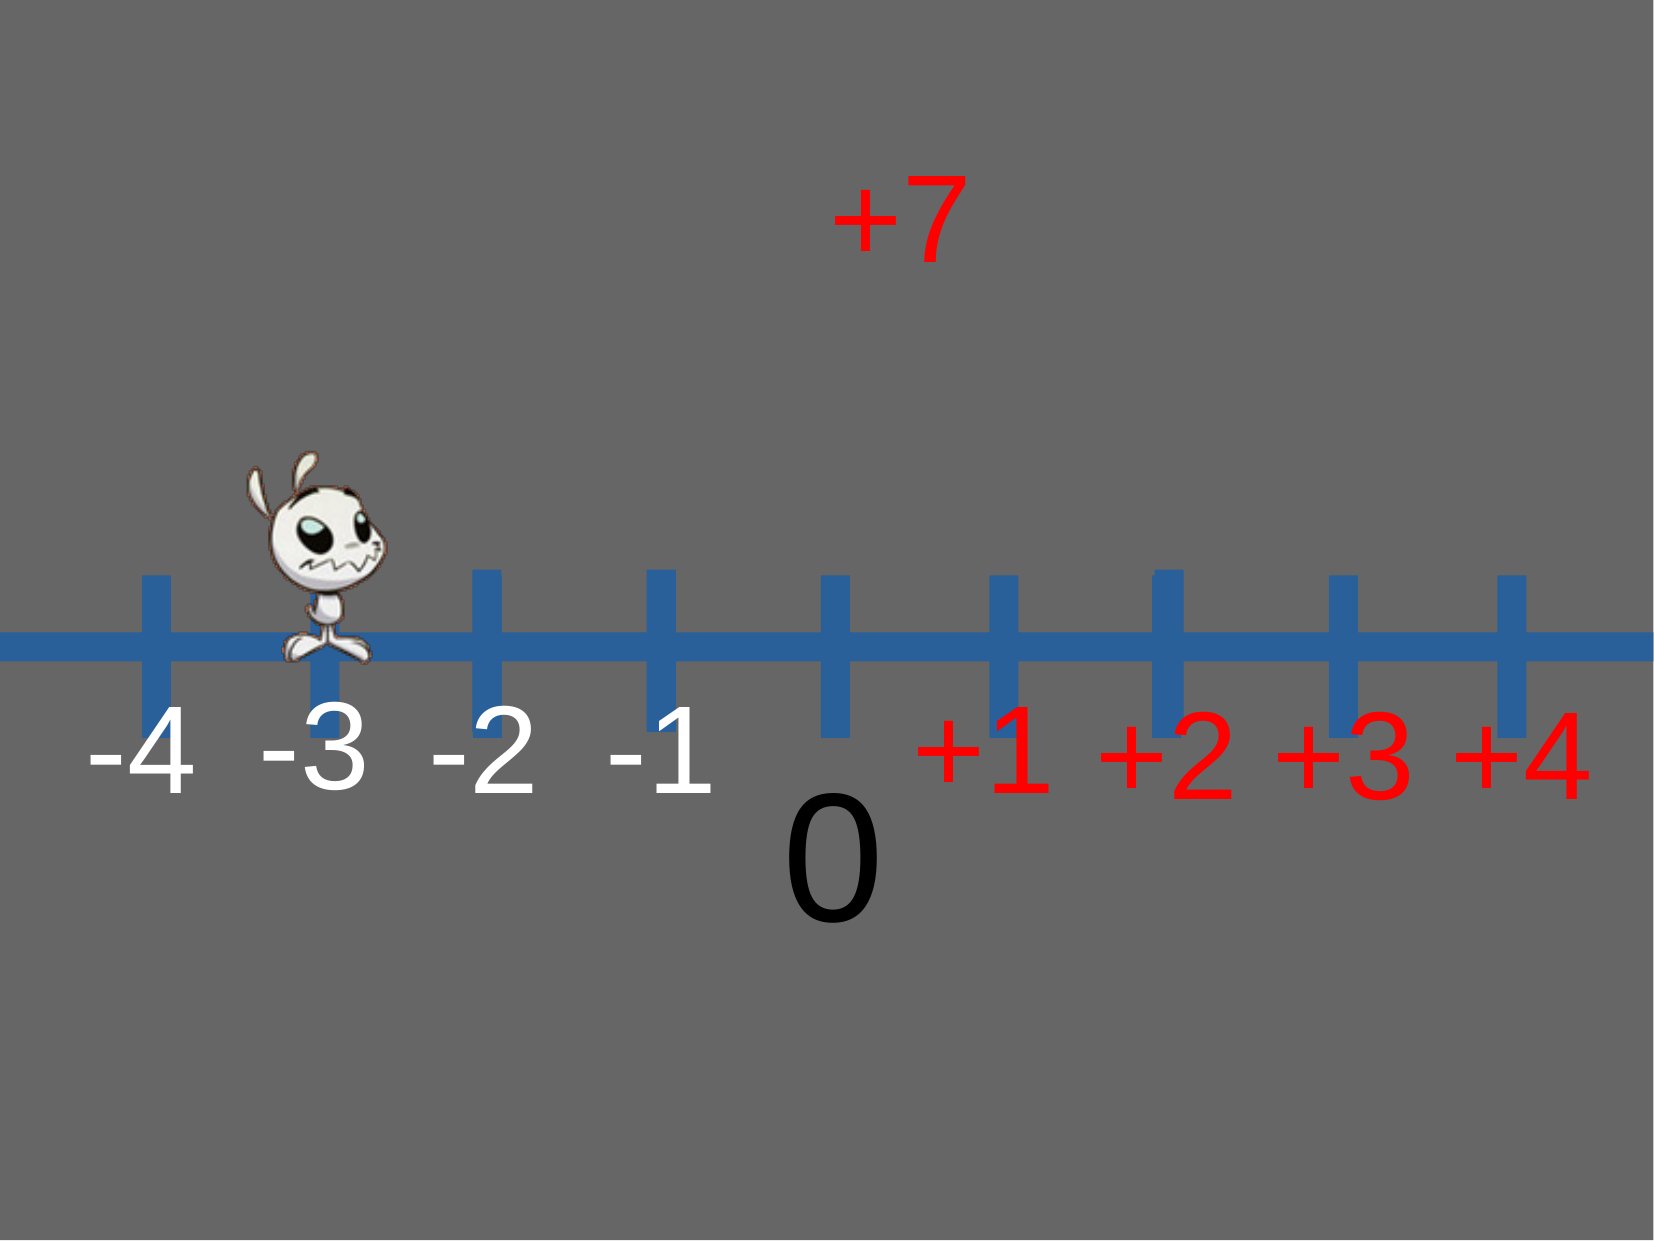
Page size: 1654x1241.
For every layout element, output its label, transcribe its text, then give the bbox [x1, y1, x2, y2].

text_box -1 [638, 673, 815, 839]
title 0 [521, 708, 1146, 1007]
text_box -3 [244, 668, 469, 835]
picture [224, 437, 392, 669]
text_box [0, 0, 1654, 1241]
text_box -4 [70, 673, 296, 839]
text_box +4 [1435, 679, 1654, 845]
text_box +3 [1257, 679, 1435, 845]
text_box +2 [1080, 679, 1257, 845]
text_box +1 [897, 673, 1123, 839]
text_box -2 [413, 673, 638, 839]
text_box +7 [814, 141, 1040, 308]
